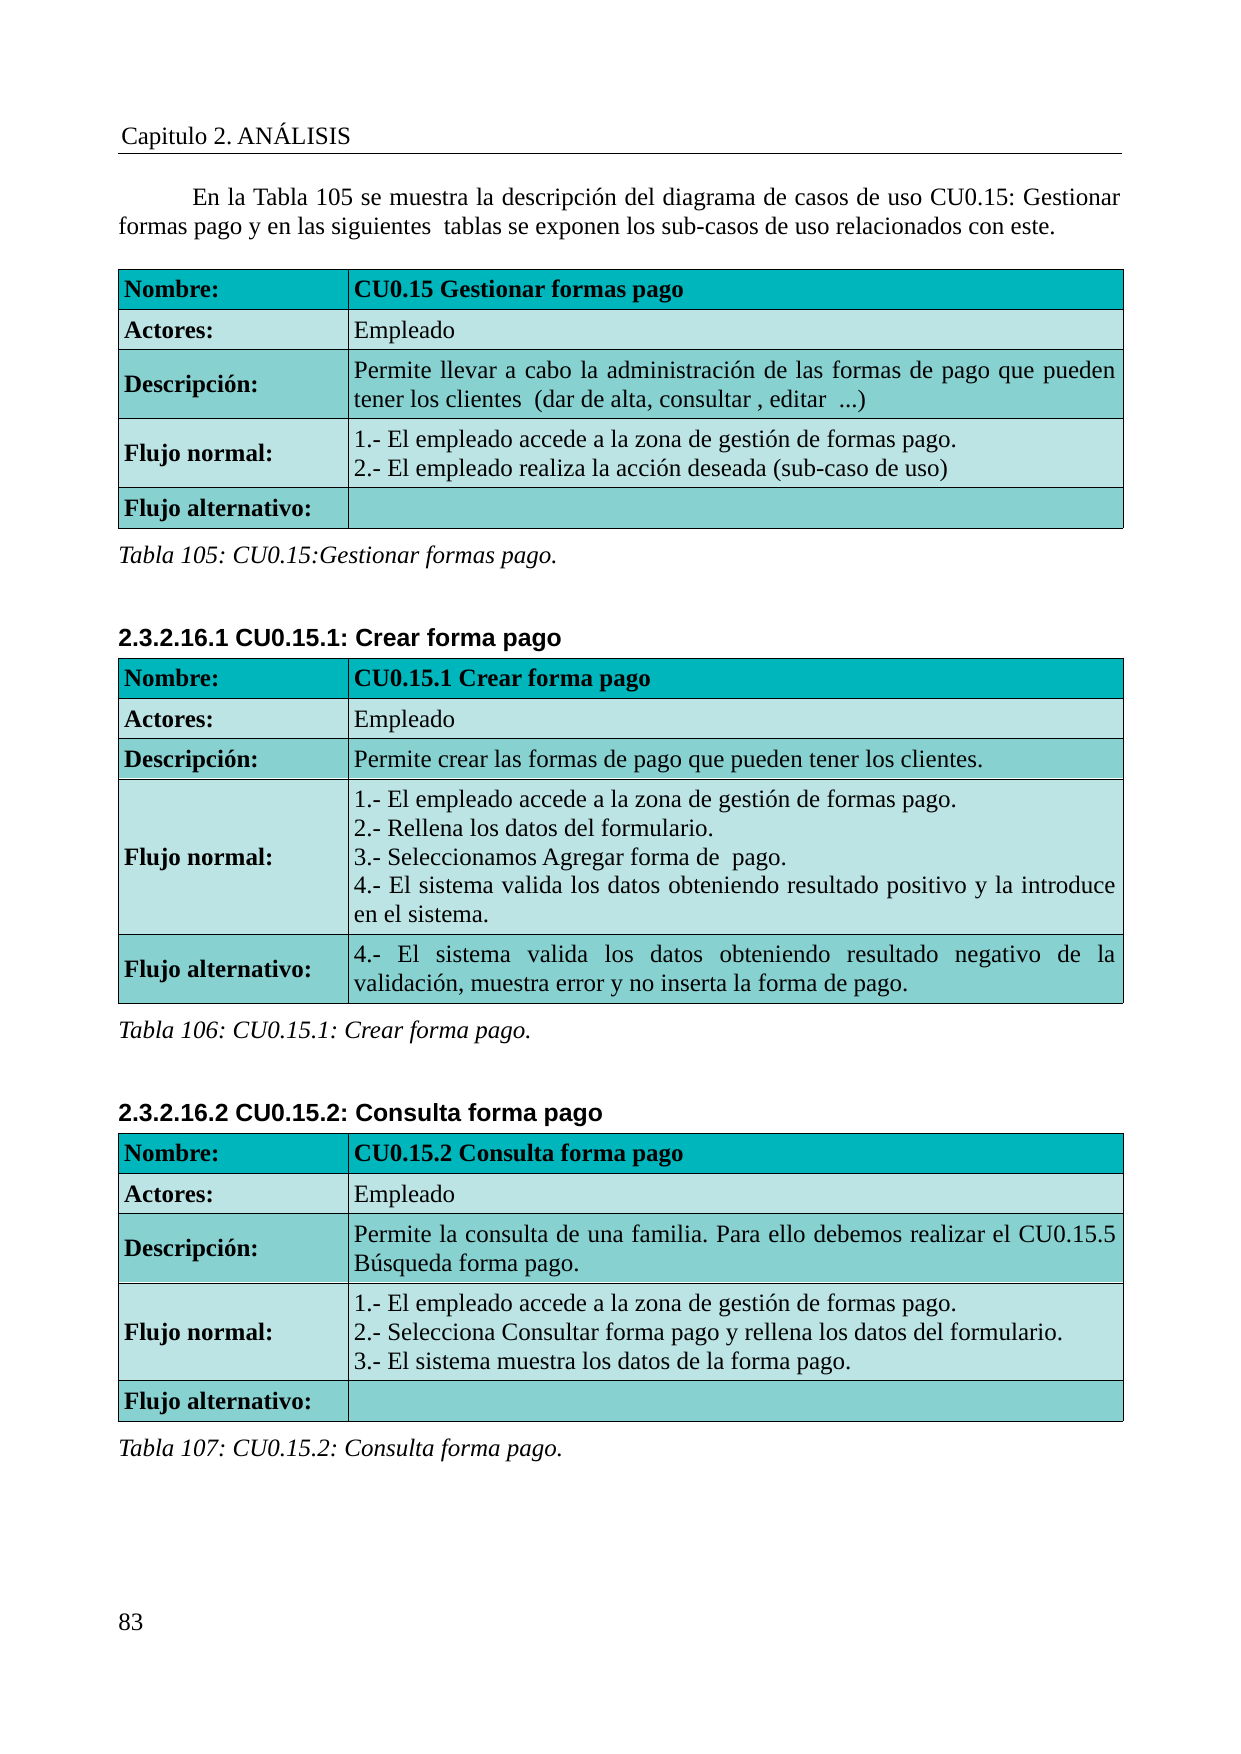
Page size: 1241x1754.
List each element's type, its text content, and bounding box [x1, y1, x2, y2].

table_cell [349, 488, 1123, 528]
table_cell Empleado [349, 699, 1123, 738]
text Tabla 106: CU0.15.1: Crear forma pago. [118, 1015, 1122, 1044]
table_cell Flujo normal: [119, 780, 348, 934]
table_cell Actores: [119, 1174, 348, 1213]
table_cell Descripción: [119, 350, 348, 418]
table_cell Flujo normal: [119, 419, 348, 487]
table_header CU0.15 Gestionar formas pago [349, 270, 1123, 309]
table_header Nombre: [119, 659, 348, 698]
table_cell 1.- El empleado accede a la zona de gestión de formas pago. 2.- Rellena los datos del formulario. 3.- Seleccionamos Agregar forma de pago. 4.- El sistema valida los datos obteniendo resultado positivo y la introduce en el sistema. [349, 780, 1123, 934]
subtitle 2.3.2.16.1 CU0.15.1: Crear forma pago [118, 623, 1122, 651]
table_cell Permite la consulta de una familia. Para ello debemos realizar el CU0.15.5 Búsqueda forma pago. [349, 1214, 1123, 1282]
table_cell [349, 1381, 1123, 1421]
table_cell Empleado [349, 1174, 1123, 1213]
table_cell Flujo normal: [119, 1284, 348, 1380]
table_cell 4.- El sistema valida los datos obteniendo resultado negativo de la validación, muestra error y no inserta la forma de pago. [349, 935, 1123, 1003]
text Tabla 105: CU0.15:Gestionar formas pago. [118, 540, 1122, 569]
table_cell 1.- El empleado accede a la zona de gestión de formas pago. 2.- Selecciona Consultar forma pago y rellena los datos del formulario. 3.- El sistema muestra los datos de la forma pago. [349, 1284, 1123, 1380]
text En la Tabla 105 se muestra la descripción del diagrama de casos de uso CU0.15: Gestionar formas pago y en las siguientes tablas se exponen los sub-casos de uso relacionados con este. [118, 182, 1122, 240]
table_cell Descripción: [119, 1214, 348, 1282]
table_header CU0.15.2 Consulta forma pago [349, 1134, 1123, 1173]
table_cell Permite llevar a cabo la administración de las formas de pago que pueden tener los clientes (dar de alta, consultar , editar ...) [349, 350, 1123, 418]
subtitle 2.3.2.16.2 CU0.15.2: Consulta forma pago [118, 1098, 1122, 1126]
table_header Nombre: [119, 1134, 348, 1173]
table_cell Empleado [349, 310, 1123, 349]
table_cell Descripción: [119, 739, 348, 778]
table_header CU0.15.1 Crear forma pago [349, 659, 1123, 698]
table_header Nombre: [119, 270, 348, 309]
text Tabla 107: CU0.15.2: Consulta forma pago. [118, 1433, 1122, 1462]
table_cell Actores: [119, 310, 348, 349]
table_cell Permite crear las formas de pago que pueden tener los clientes. [349, 739, 1123, 778]
table_cell Actores: [119, 699, 348, 738]
table_cell Flujo alternativo: [119, 1381, 348, 1421]
table_cell 1.- El empleado accede a la zona de gestión de formas pago. 2.- El empleado realiza la acción deseada (sub-caso de uso) [349, 419, 1123, 487]
table_cell Flujo alternativo: [119, 935, 348, 1003]
table_cell Flujo alternativo: [119, 488, 348, 528]
